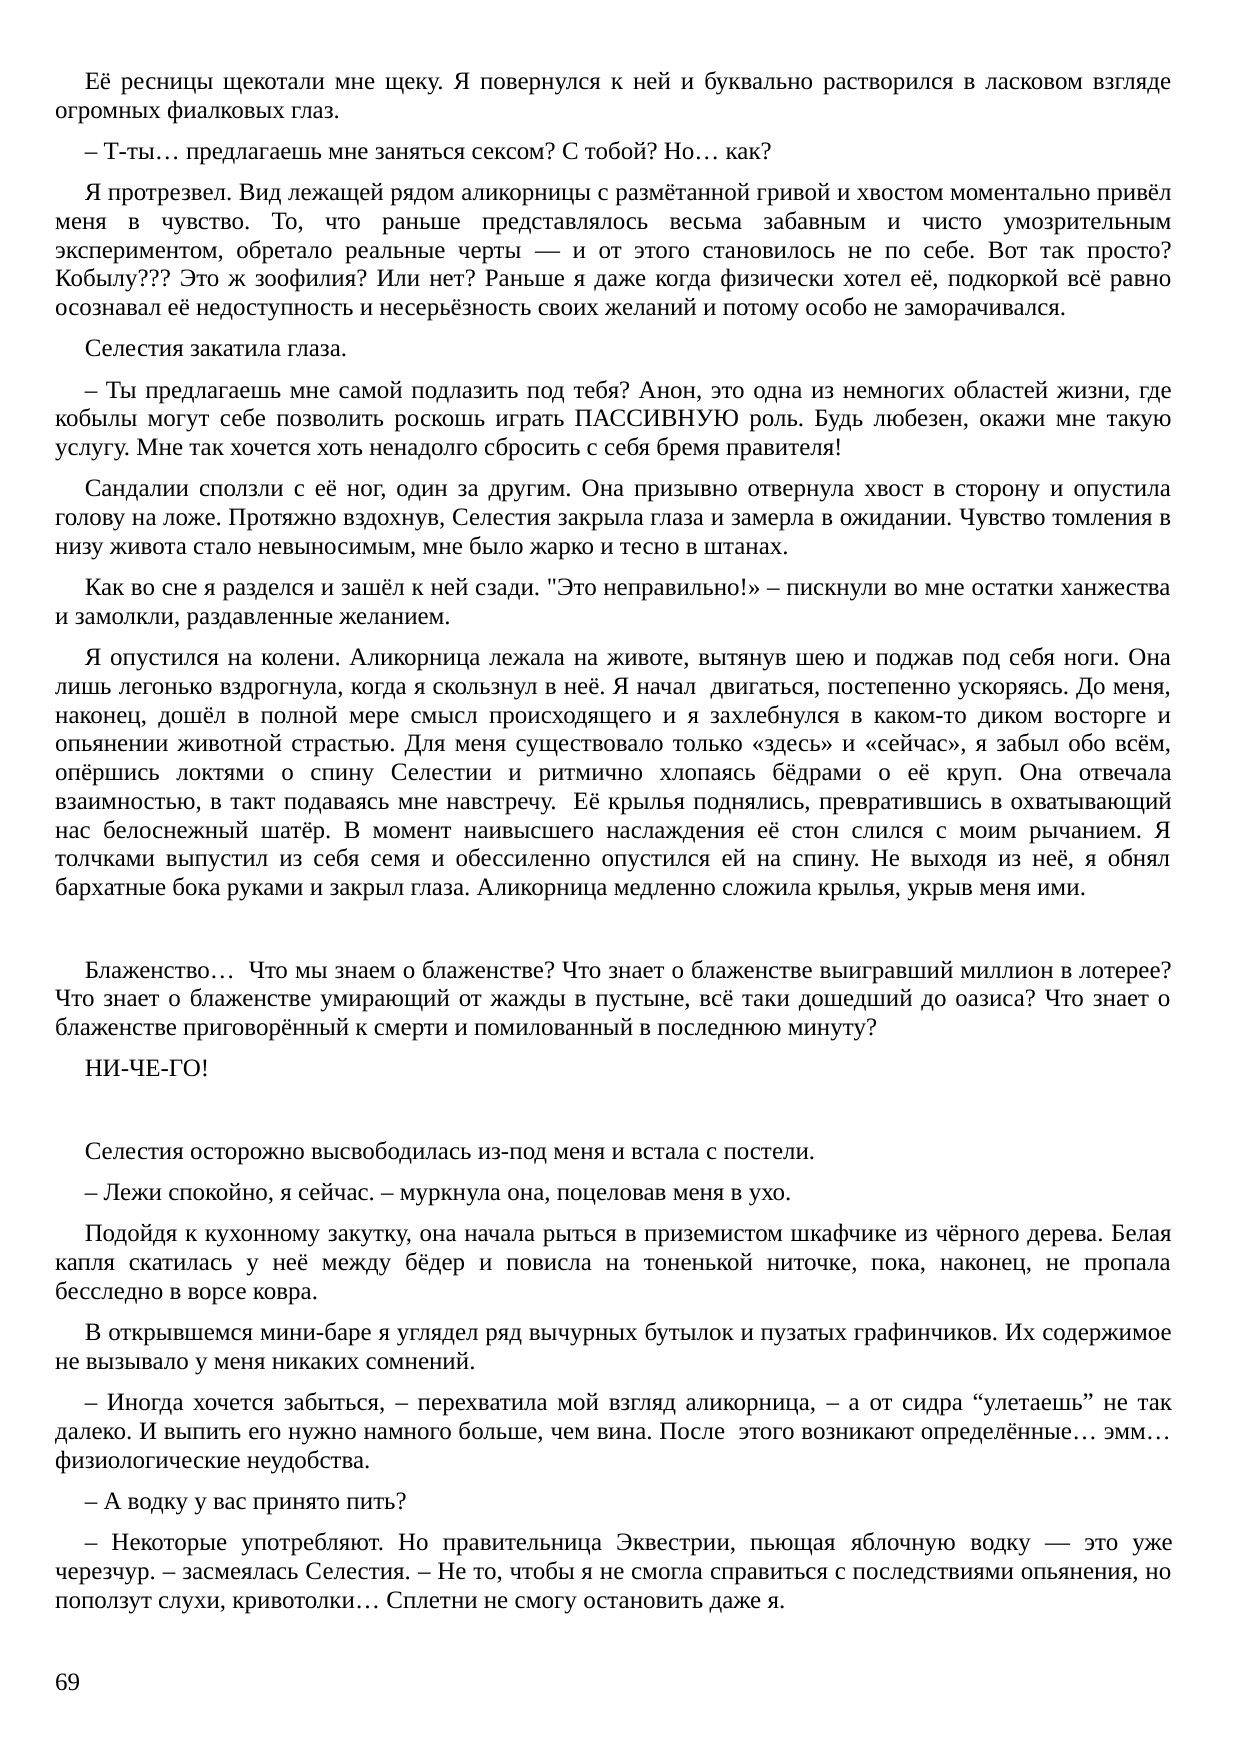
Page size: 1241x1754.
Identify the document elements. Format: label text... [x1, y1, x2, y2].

text НИ-ЧЕ-ГО! [55, 1053, 1173, 1082]
text – А водку у вас принято пить? [55, 1486, 1173, 1515]
text Я протрезвел. Вид лежащей рядом аликорницы с размётанной гривой и хвостом моментально привёл меня в чувство. То, что раньше представлялось весьма забавным и чисто умозрительным экспериментом, обретало реальные черты — и от этого становилось не по себе. Вот так просто? Кобылу??? Это ж зоофилия? Или нет? Раньше я даже когда физически хотел её, подкоркой всё равно осознавал её недоступность и несерьёзность своих желаний и потому особо не заморачивался. [55, 177, 1173, 321]
text Блаженство… Что мы знаем о блаженстве? Что знает о блаженстве выигравший миллион в лотерее? Что знает о блаженстве умирающий от жажды в пустыне, всё таки дошедший до оазиса? Что знает о блаженстве приговорённый к смерти и помилованный в последнюю минуту? [55, 955, 1173, 1041]
text Селестия закатила глаза. [55, 333, 1173, 362]
text – Ты предлагаешь мне самой подлазить под тебя? Анон, это одна из немногих областей жизни, где кобылы могут себе позволить роскошь играть ПАССИВНУЮ роль. Будь любезен, окажи мне такую услугу. Мне так хочется хоть ненадолго сбросить с себя бремя правителя! [55, 375, 1173, 461]
text Как во сне я разделся и зашёл к ней сзади. "Это неправильно!» – пискнули во мне остатки ханжества и замолкли, раздавленные желанием. [55, 572, 1173, 630]
text Селестия осторожно высвободилась из-под меня и встала с постели. [55, 1136, 1173, 1165]
text – Лежи спокойно, я сейчас. – муркнула она, поцеловав меня в ухо. [55, 1177, 1173, 1206]
text Её ресницы щекотали мне щеку. Я повернулся к ней и буквально растворился в ласковом взгляде огромных фиалковых глаз. [55, 66, 1173, 123]
text Подойдя к кухонному закутку, она начала рыться в приземистом шкафчике из чёрного дерева. Белая капля скатилась у неё между бёдер и повисла на тоненькой ниточке, пока, наконец, не пропала бесследно в ворсе ковра. [55, 1218, 1173, 1305]
text – Иногда хочется забыться, – перехватила мой взгляд аликорница, – а от сидра “улетаешь” не так далеко. И выпить его нужно намного больше, чем вина. После этого возникают определённые… эмм… физиологические неудобства. [55, 1387, 1173, 1473]
text Я опустился на колени. Аликорница лежала на животе, вытянув шею и поджав под себя ноги. Она лишь легонько вздрогнула, когда я скользнул в неё. Я начал двигаться, постепенно ускоряясь. До меня, наконец, дошёл в полной мере смысл происходящего и я захлебнулся в каком-то диком восторге и опьянении животной страстью. Для меня существовало только «здесь» и «сейчас», я забыл обо всём, опёршись локтями о спину Селестии и ритмично хлопаясь бёдрами о её круп. Она отвечала взаимностью, в такт подаваясь мне навстречу. Её крылья поднялись, превратившись в охватывающий нас белоснежный шатёр. В момент наивысшего наслаждения её стон слился с моим рычанием. Я толчками выпустил из себя семя и обессиленно опустился ей на спину. Не выходя из неё, я обнял бархатные бока руками и закрыл глаза. Аликорница медленно сложила крылья, укрыв меня ими. [55, 642, 1173, 901]
text В открывшемся мини-баре я углядел ряд вычурных бутылок и пузатых графинчиков. Их содержимое не вызывало у меня никаких сомнений. [55, 1317, 1173, 1375]
text – Т-ты… предлагаешь мне заняться сексом? С тобой? Но… как? [55, 136, 1173, 165]
text – Некоторые употребляют. Но правительница Эквестрии, пьющая яблочную водку — это уже черезчур. – засмеялась Селестия. – Не то, чтобы я не смогла справиться с последствиями опьянения, но поползут слухи, кривотолки… Сплетни не смогу остановить даже я. [55, 1527, 1173, 1613]
text Сандалии сползли с её ног, один за другим. Она призывно отвернула хвост в сторону и опустила голову на ложе. Протяжно вздохнув, Селестия закрыла глаза и замерла в ожидании. Чувство томления в низу живота стало невыносимым, мне было жарко и тесно в штанах. [55, 473, 1173, 560]
